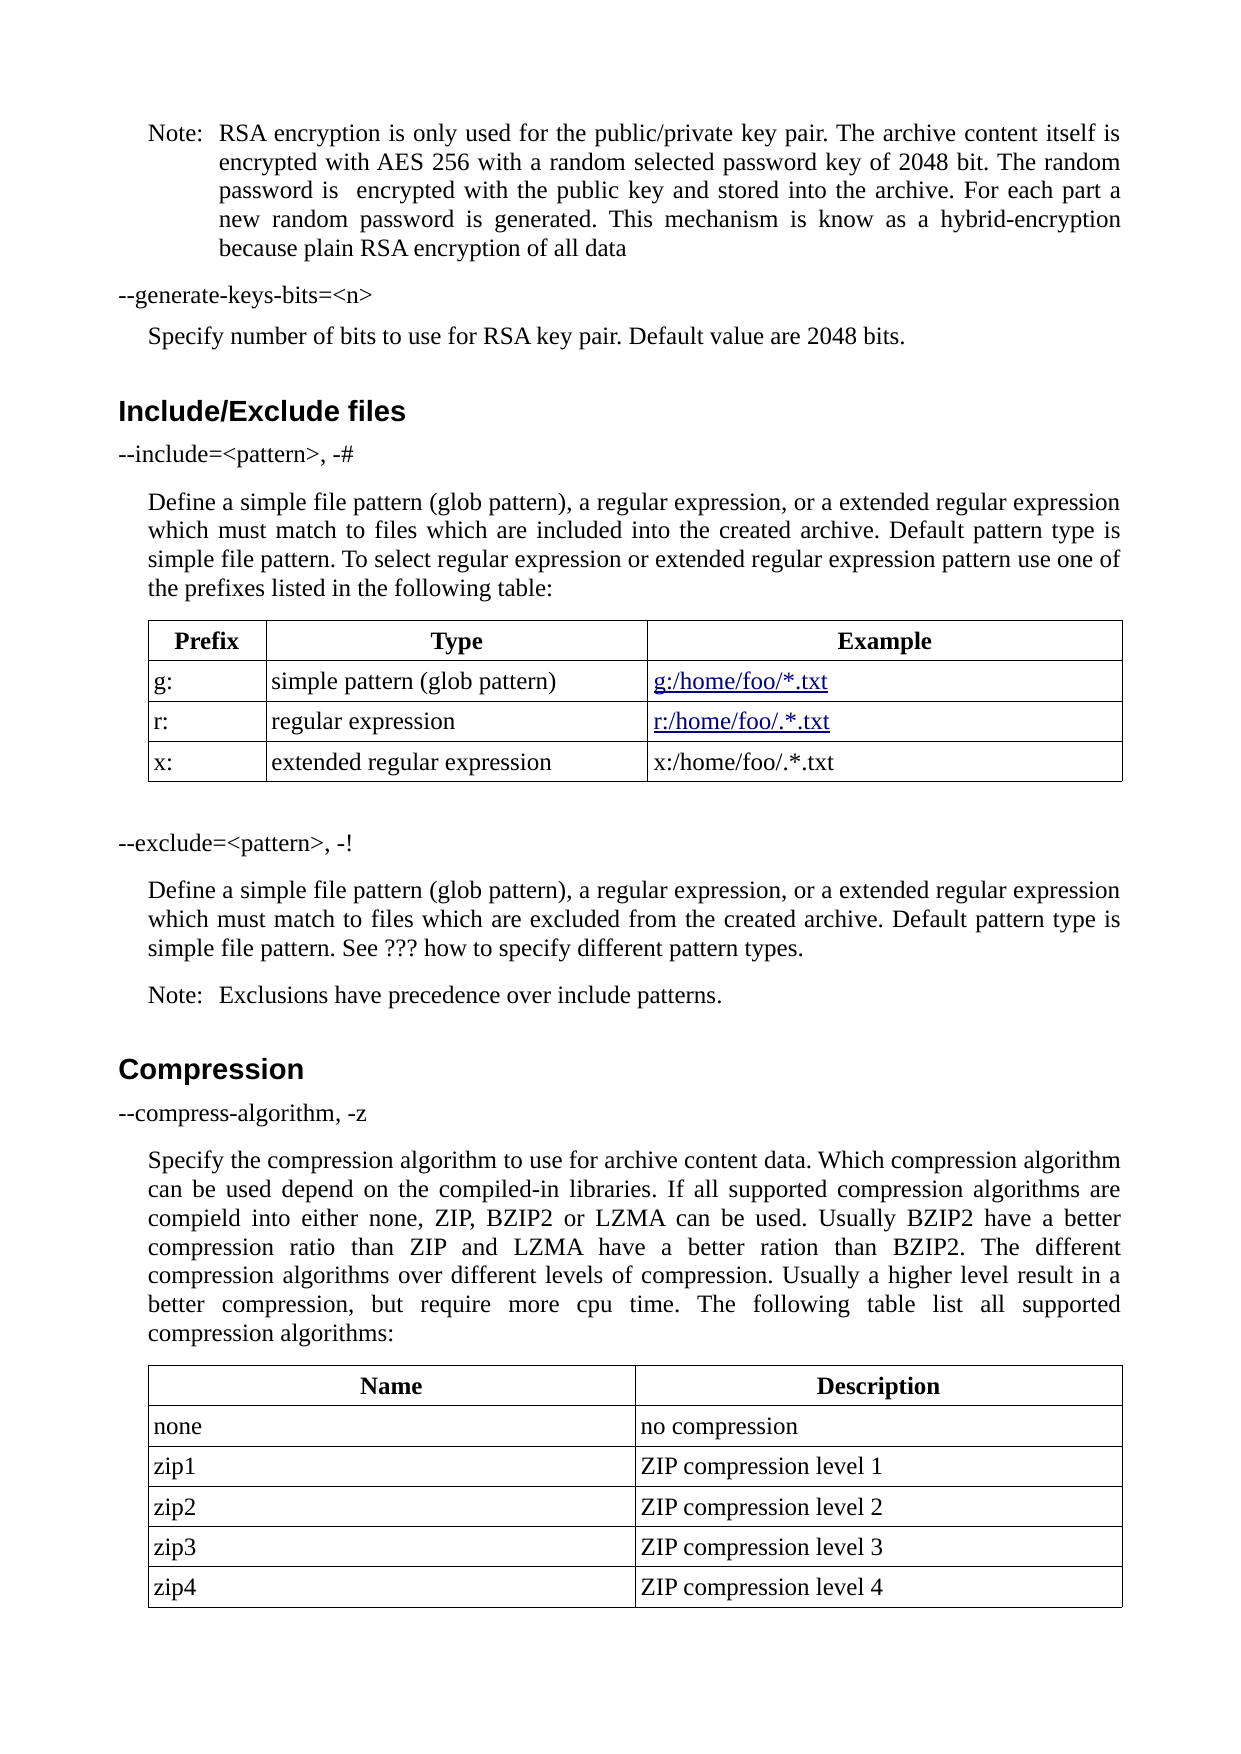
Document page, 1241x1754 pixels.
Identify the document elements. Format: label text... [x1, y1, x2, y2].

table_cell zip2 [149, 1487, 635, 1526]
table_cell ZIP compression level 1 [636, 1447, 1122, 1486]
table_cell x:/home/foo/.*.txt [648, 742, 1122, 781]
table_cell g:/home/foo/*.txt [648, 661, 1122, 701]
title --exclude=<pattern>, -! [118, 828, 1122, 857]
text Note: Exclusions have precedence over include patterns. [148, 980, 1122, 1009]
table_cell r:/home/foo/.*.txt [648, 702, 1122, 741]
table_cell r: [149, 702, 266, 741]
title --include=<pattern>, -# [118, 439, 1122, 468]
table_cell simple pattern (glob pattern) [267, 661, 647, 701]
table_header Type [267, 621, 647, 660]
table_cell x: [149, 742, 266, 781]
table_cell g: [149, 661, 266, 701]
title --compress-algorithm, -z [118, 1098, 1122, 1127]
table_cell zip1 [149, 1447, 635, 1486]
table_cell no compression [636, 1406, 1122, 1446]
table_cell ZIP compression level 4 [636, 1567, 1122, 1607]
text Note: RSA encryption is only used for the public/private key pair. The archive content itself is encrypted with AES 256 with a random selected password key of 2048 bit. The random password is encrypted with the public key and stored into the archive. For each part a new random password is generated. This mechanism is know as a hybrid-encryption because plain RSA encryption of all data [148, 118, 1122, 262]
text Define a simple file pattern (glob pattern), a regular expression, or a extended regular expression which must match to files which are included into the created archive. Default pattern type is simple file pattern. To select regular expression or extended regular expression pattern use one of the prefixes listed in the following table: [148, 487, 1122, 602]
text Specify number of bits to use for RSA key pair. Default value are 2048 bits. [148, 321, 1122, 350]
table_header Prefix [149, 621, 266, 660]
table_cell ZIP compression level 2 [636, 1487, 1122, 1526]
table_cell regular expression [267, 702, 647, 741]
subtitle Compression [118, 1052, 1122, 1086]
table_header Name [149, 1366, 635, 1405]
subtitle Include/Exclude files [118, 393, 1122, 427]
table_cell extended regular expression [267, 742, 647, 781]
table_cell zip3 [149, 1527, 635, 1566]
table_header Description [636, 1366, 1122, 1405]
text Define a simple file pattern (glob pattern), a regular expression, or a extended regular expression which must match to files which are excluded from the created archive. Default pattern type is simple file pattern. See ??? how to specify different pattern types. [148, 876, 1122, 962]
table_cell zip4 [149, 1567, 635, 1607]
text Specify the compression algorithm to use for archive content data. Which compression algorithm can be used depend on the compiled-in libraries. If all supported compression algorithms are compield into either none, ZIP, BZIP2 or LZMA can be used. Usually BZIP2 have a better compression ratio than ZIP and LZMA have a better ration than BZIP2. The different compression algorithms over different levels of compression. Usually a higher level result in a better compression, but require more cpu time. The following table list all supported compression algorithms: [148, 1145, 1122, 1347]
table_header Example [648, 621, 1122, 660]
text --generate-keys-bits=<n> [118, 280, 1122, 309]
table_cell none [149, 1406, 635, 1446]
table_cell ZIP compression level 3 [636, 1527, 1122, 1566]
